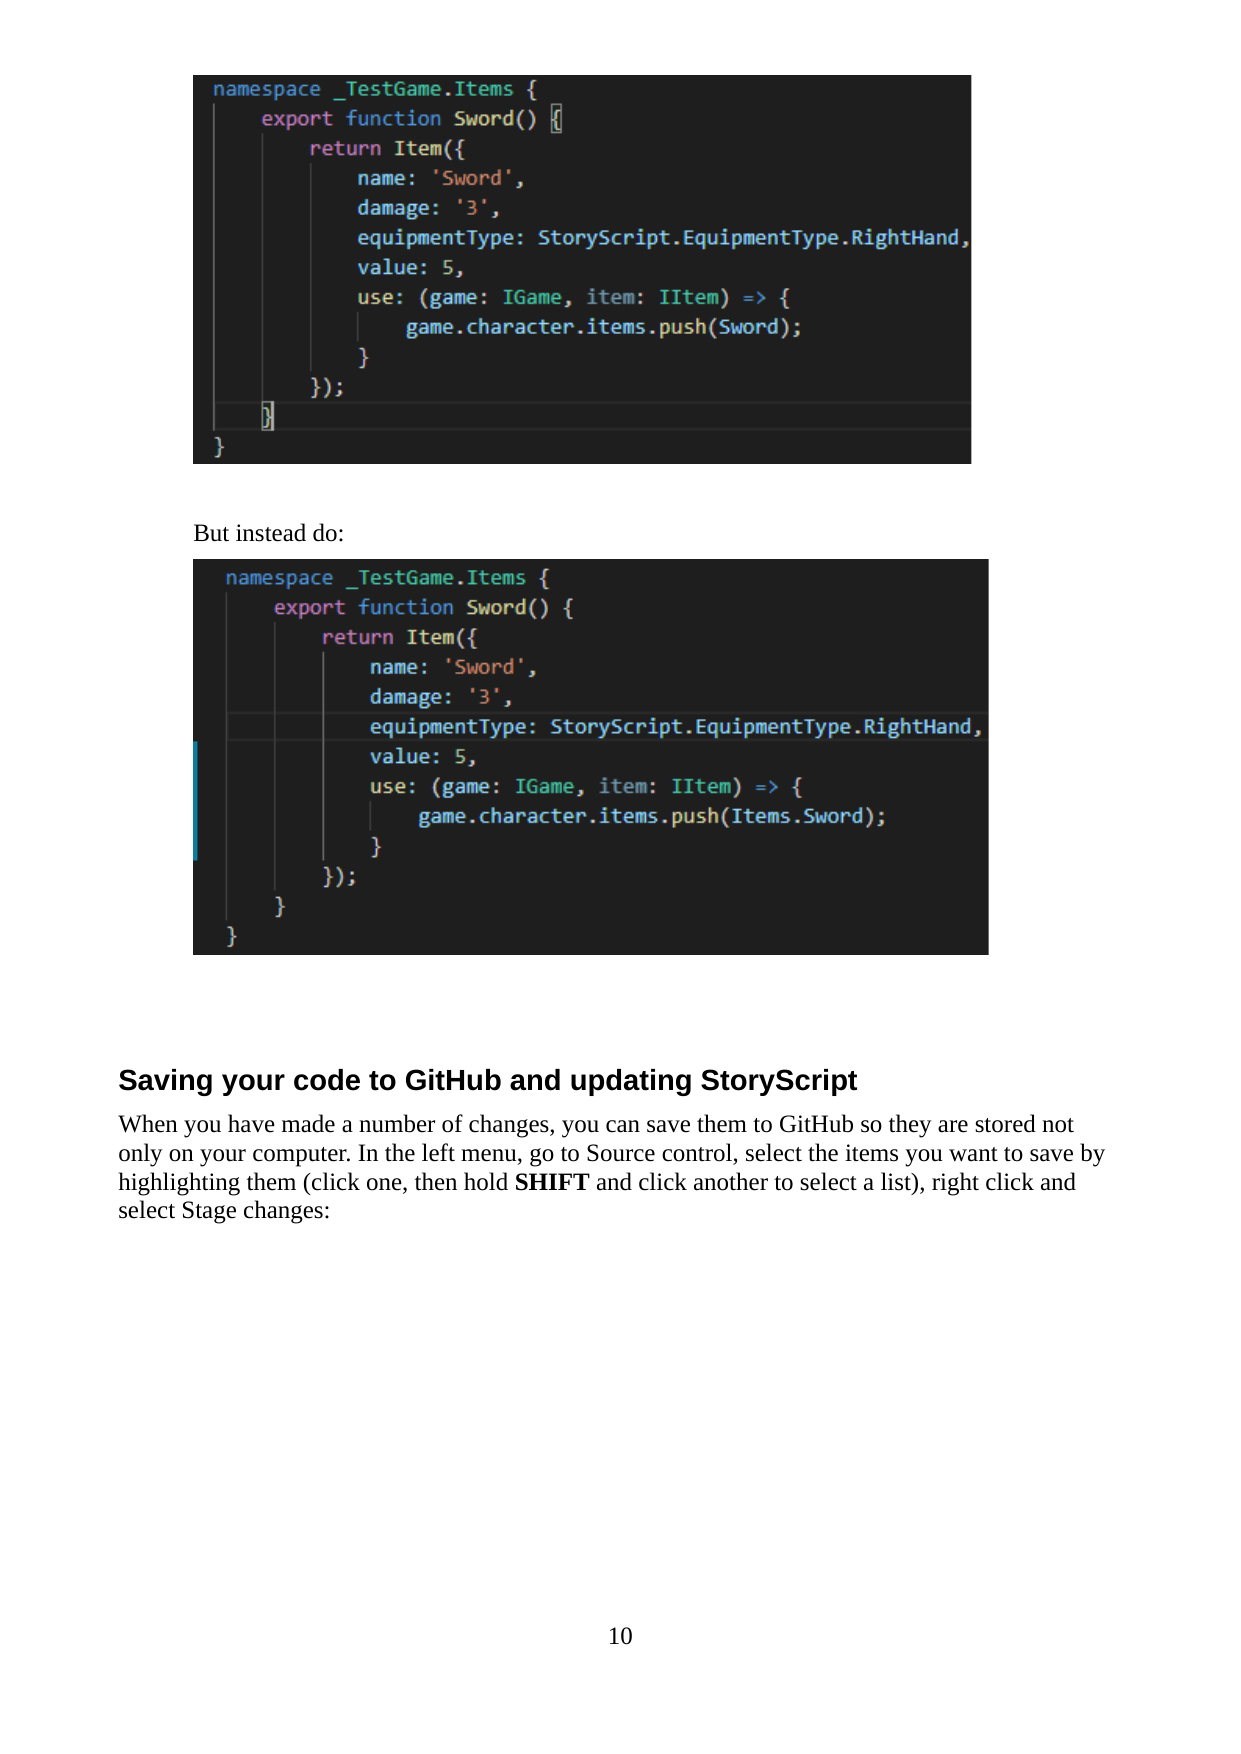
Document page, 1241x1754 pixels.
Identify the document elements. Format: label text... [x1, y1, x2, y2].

text When you have made a number of changes, you can save them to GitHub so they are stored not only on your computer. In the left menu, go to Source control, select the items you want to save by highlighting them (click one, then hold SHIFT and click another to select a list), right click and select Stage changes: [118, 1109, 1122, 1224]
text But instead do: [193, 518, 1122, 547]
subtitle Saving your code to GitHub and updating StoryScript [118, 1063, 1122, 1097]
